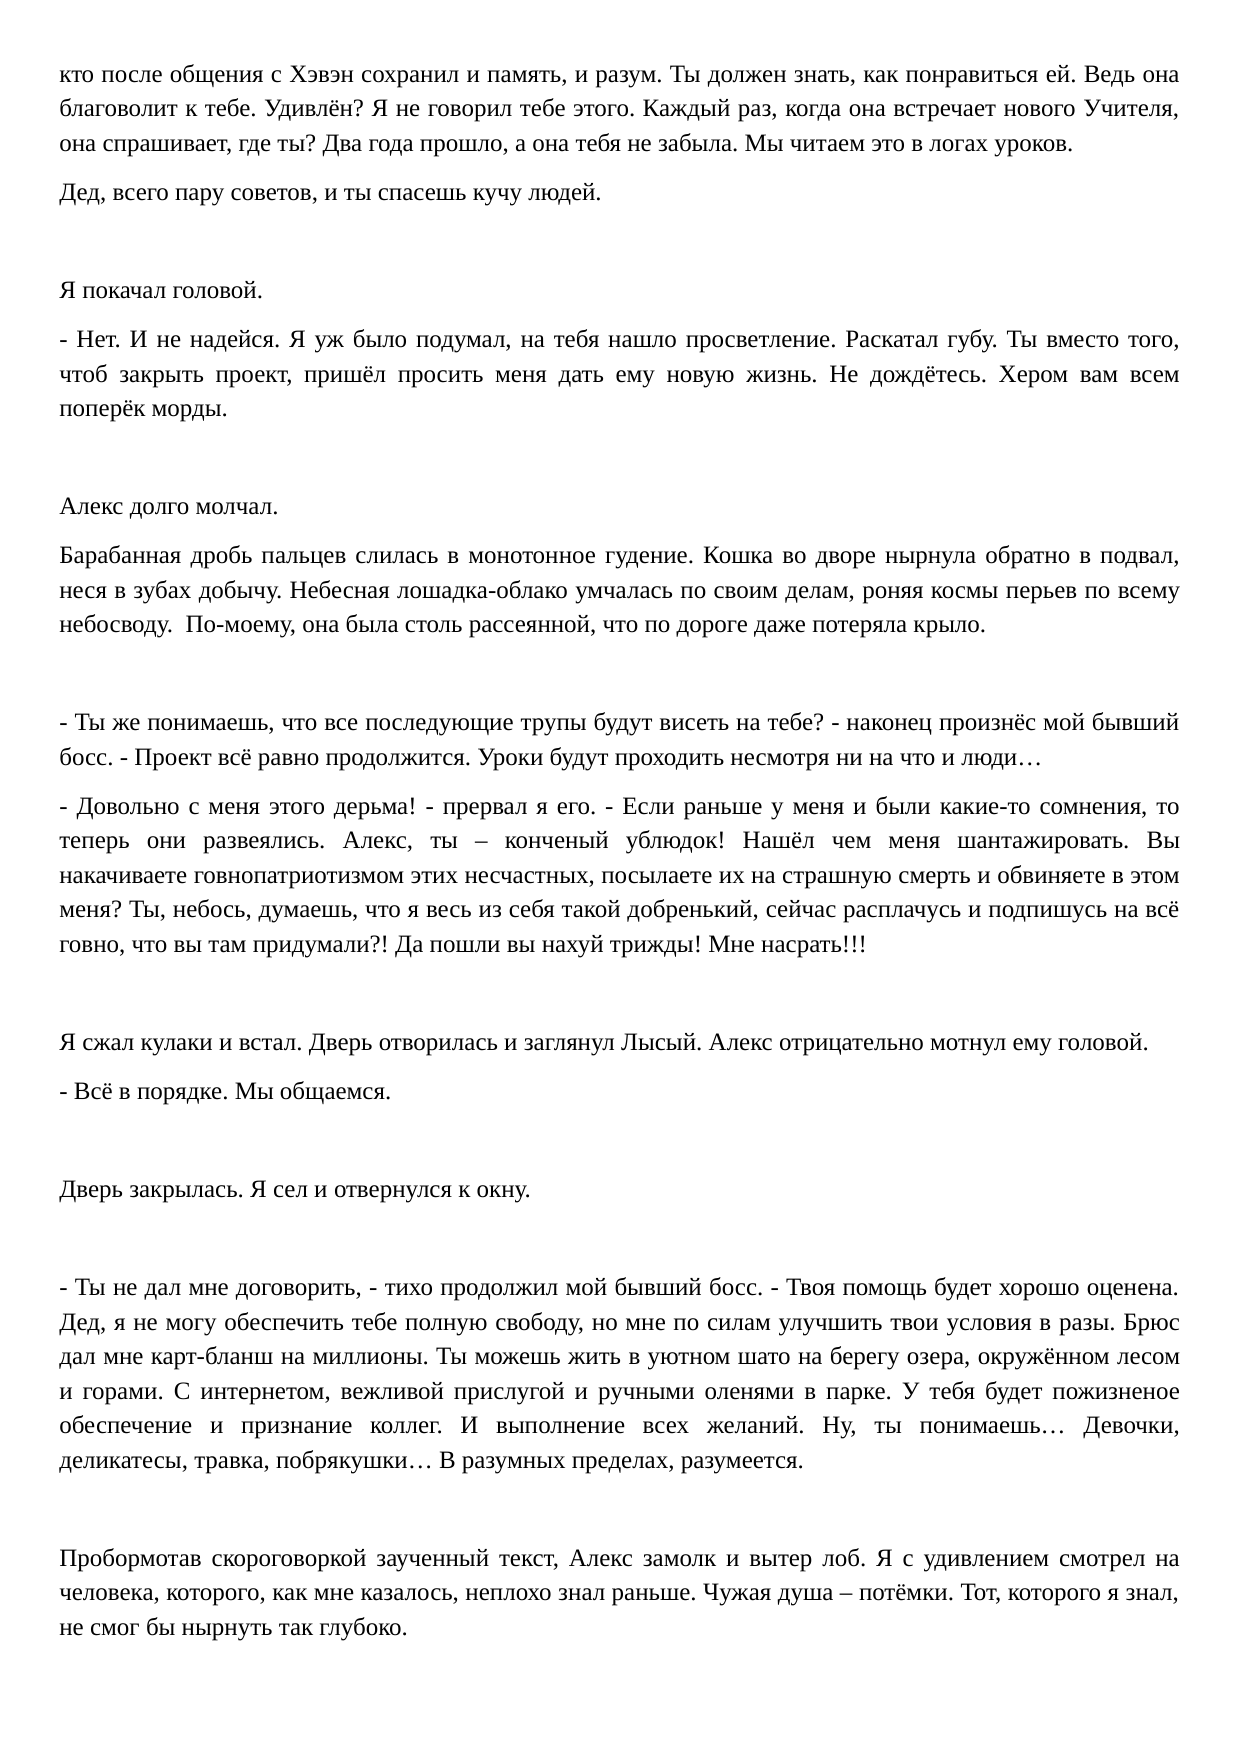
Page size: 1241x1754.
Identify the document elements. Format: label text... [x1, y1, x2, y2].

text - Ты же понимаешь, что все последующие трупы будут висеть на тебе? - наконец произнёс мой бывший босс. - Проект всё равно продолжится. Уроки будут проходить несмотря ни на что и люди… [59, 707, 1181, 771]
text - Ты не дал мне договорить, - тихо продолжил мой бывший босс. - Твоя помощь будет хорошо оценена. Дед, я не могу обеспечить тебе полную свободу, но мне по силам улучшить твои условия в разы. Брюс дал мне карт-бланш на миллионы. Ты можешь жить в уютном шато на берегу озера, окружённом лесом и горами. С интернетом, вежливой прислугой и ручными оленями в парке. У тебя будет пожизненое обеспечение и признание коллег. И выполнение всех желаний. Ну, ты понимаешь… Девочки, деликатесы, травка, побрякушки… В разумных пределах, разумеется. [59, 1272, 1181, 1473]
text Пробормотав скороговоркой заученный текст, Алекс замолк и вытер лоб. Я с удивлением смотрел на человека, которого, как мне казалось, неплохо знал раньше. Чужая душа – потёмки. Тот, которого я знал, не смог бы нырнуть так глубоко. [59, 1543, 1181, 1641]
text Дед, всего пару советов, и ты спасешь кучу людей. [59, 177, 1181, 206]
text - Довольно с меня этого дерьма! - прервал я его. - Если раньше у меня и были какие-то сомнения, то теперь они развеялись. Алекс, ты – конченый ублюдок! Нашёл чем меня шантажировать. Вы накачиваете говнопатриотизмом этих несчастных, посылаете их на страшную смерть и обвиняете в этом меня? Ты, небось, думаешь, что я весь из себя такой добренький, сейчас расплачусь и подпишусь на всё говно, что вы там придумали?! Да пошли вы нахуй трижды! Мне насрать!!! [59, 791, 1181, 958]
text Я покачал головой. [59, 275, 1181, 304]
text Алекс долго молчал. [59, 491, 1181, 520]
text Я сжал кулаки и встал. Дверь отворилась и заглянул Лысый. Алекс отрицательно мотнул ему головой. [59, 1027, 1181, 1056]
text кто после общения с Хэвэн сохранил и память, и разум. Ты должен знать, как понравиться ей. Ведь она благоволит к тебе. Удивлён? Я не говорил тебе этого. Каждый раз, когда она встречает нового Учителя, она спрашивает, где ты? Два года прошло, а она тебя не забыла. Мы читаем это в логах уроков. [59, 59, 1181, 157]
text Барабанная дробь пальцев слилась в монотонное гудение. Кошка во дворе нырнула обратно в подвал, неся в зубах добычу. Небесная лошадка-облако умчалась по своим делам, роняя космы перьев по всему небосводу. По-моему, она была столь рассеянной, что по дороге даже потеряла крыло. [59, 540, 1181, 638]
text - Всё в порядке. Мы общаемся. [59, 1076, 1181, 1105]
text - Нет. И не надейся. Я уж было подумал, на тебя нашло просветление. Раскатал губу. Ты вместо того, чтоб закрыть проект, пришёл просить меня дать ему новую жизнь. Не дождётесь. Хером вам всем поперёк морды. [59, 324, 1181, 422]
text Дверь закрылась. Я сел и отвернулся к окну. [59, 1174, 1181, 1203]
